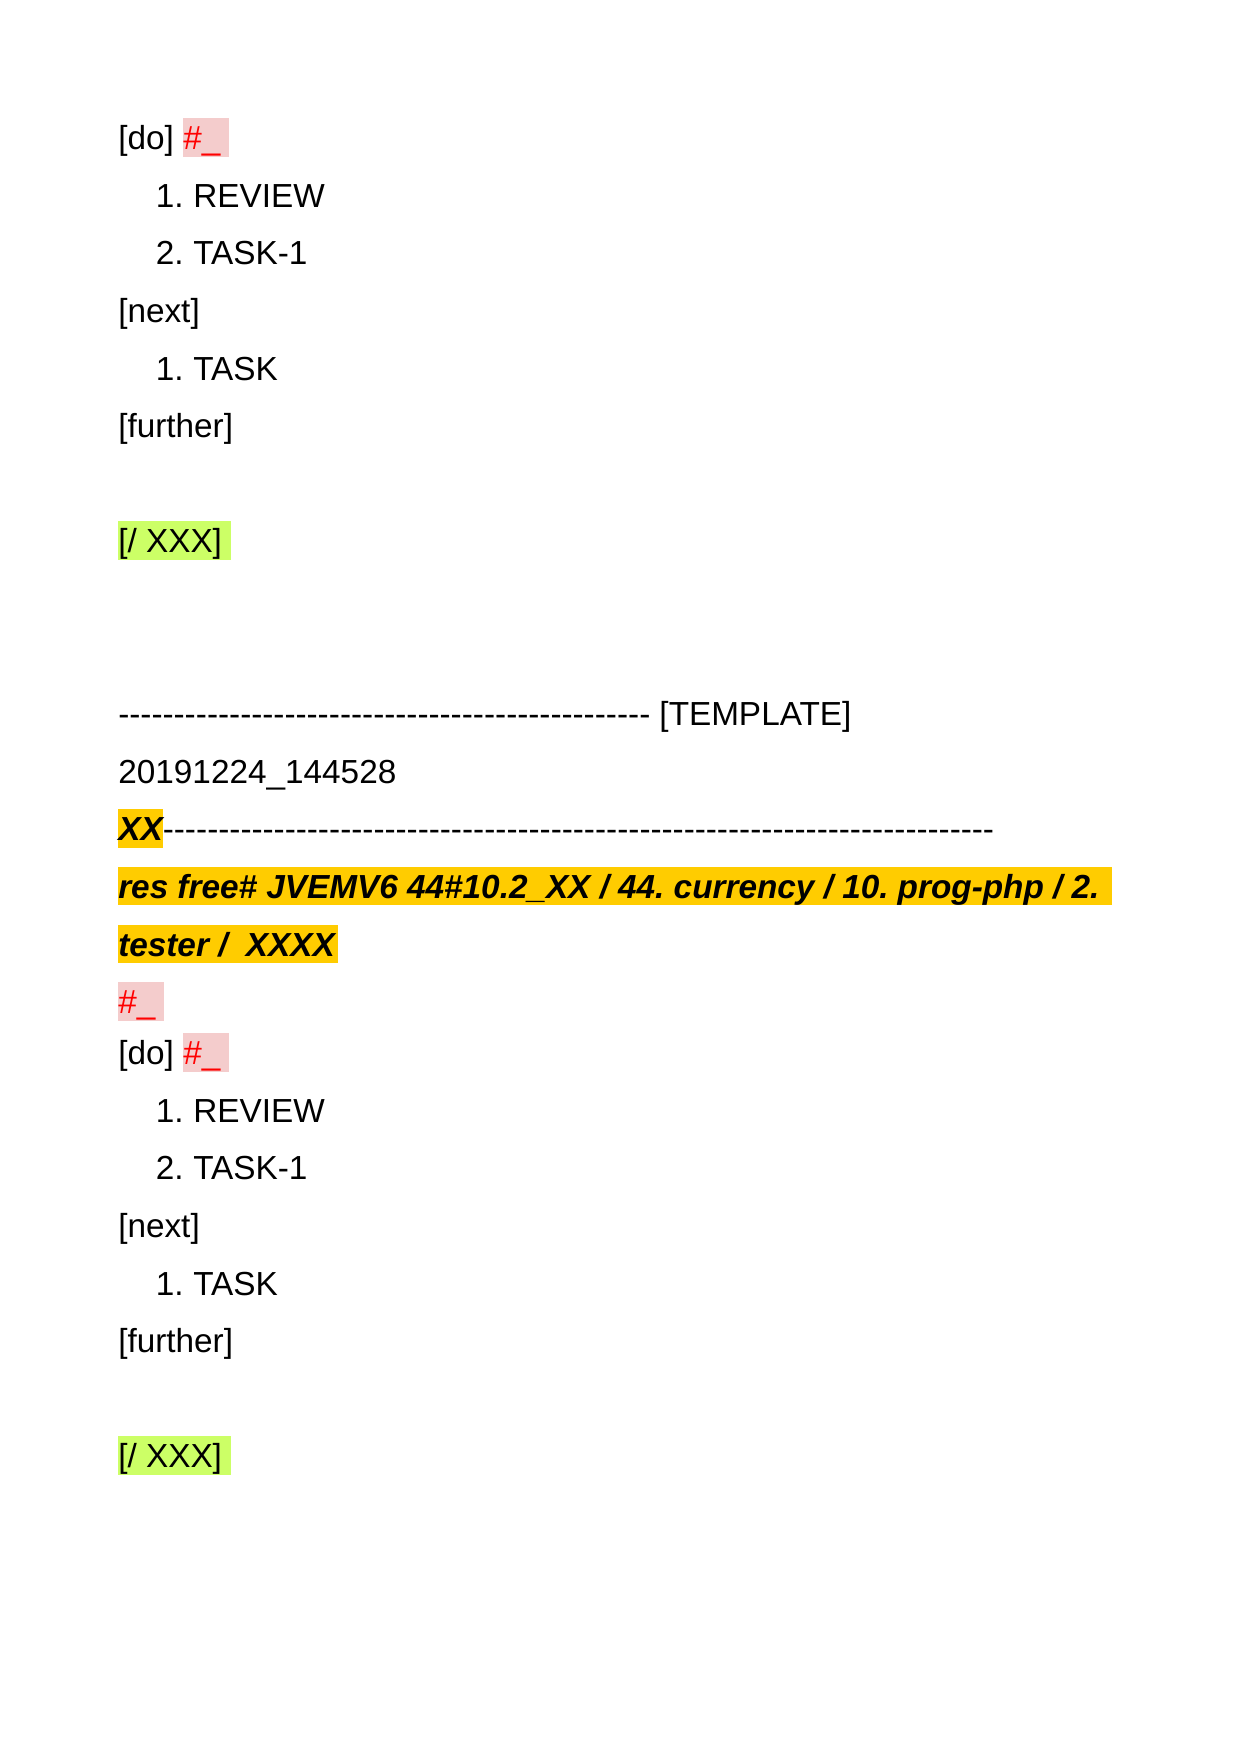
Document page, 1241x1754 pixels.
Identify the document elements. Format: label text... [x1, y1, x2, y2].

text [further] [118, 406, 1122, 444]
text [/ XXX] [118, 464, 1122, 560]
text [/ XXX] [118, 1379, 1122, 1475]
text [do] #_ [118, 118, 1122, 157]
text [next] [118, 291, 1122, 329]
list REVIEW [156, 1091, 1122, 1129]
text [do] #_ [118, 1033, 1122, 1072]
list TASK-1 [156, 1148, 1122, 1187]
list TASK [156, 348, 1122, 387]
text [further] [118, 1321, 1122, 1359]
text ------------------------------------------------ [TEMPLATE] 20191224_144528 [118, 694, 1122, 790]
list REVIEW [156, 176, 1122, 214]
list TASK [156, 1263, 1122, 1302]
text XX--------------------------------------------------------------------------- [118, 809, 1122, 848]
text res free# JVEMV6 44#10.2_XX / 44. currency / 10. prog-php / 2. tester / XXXX [118, 867, 1122, 963]
text #_ [118, 982, 1122, 1021]
list TASK-1 [156, 233, 1122, 272]
text [next] [118, 1206, 1122, 1244]
